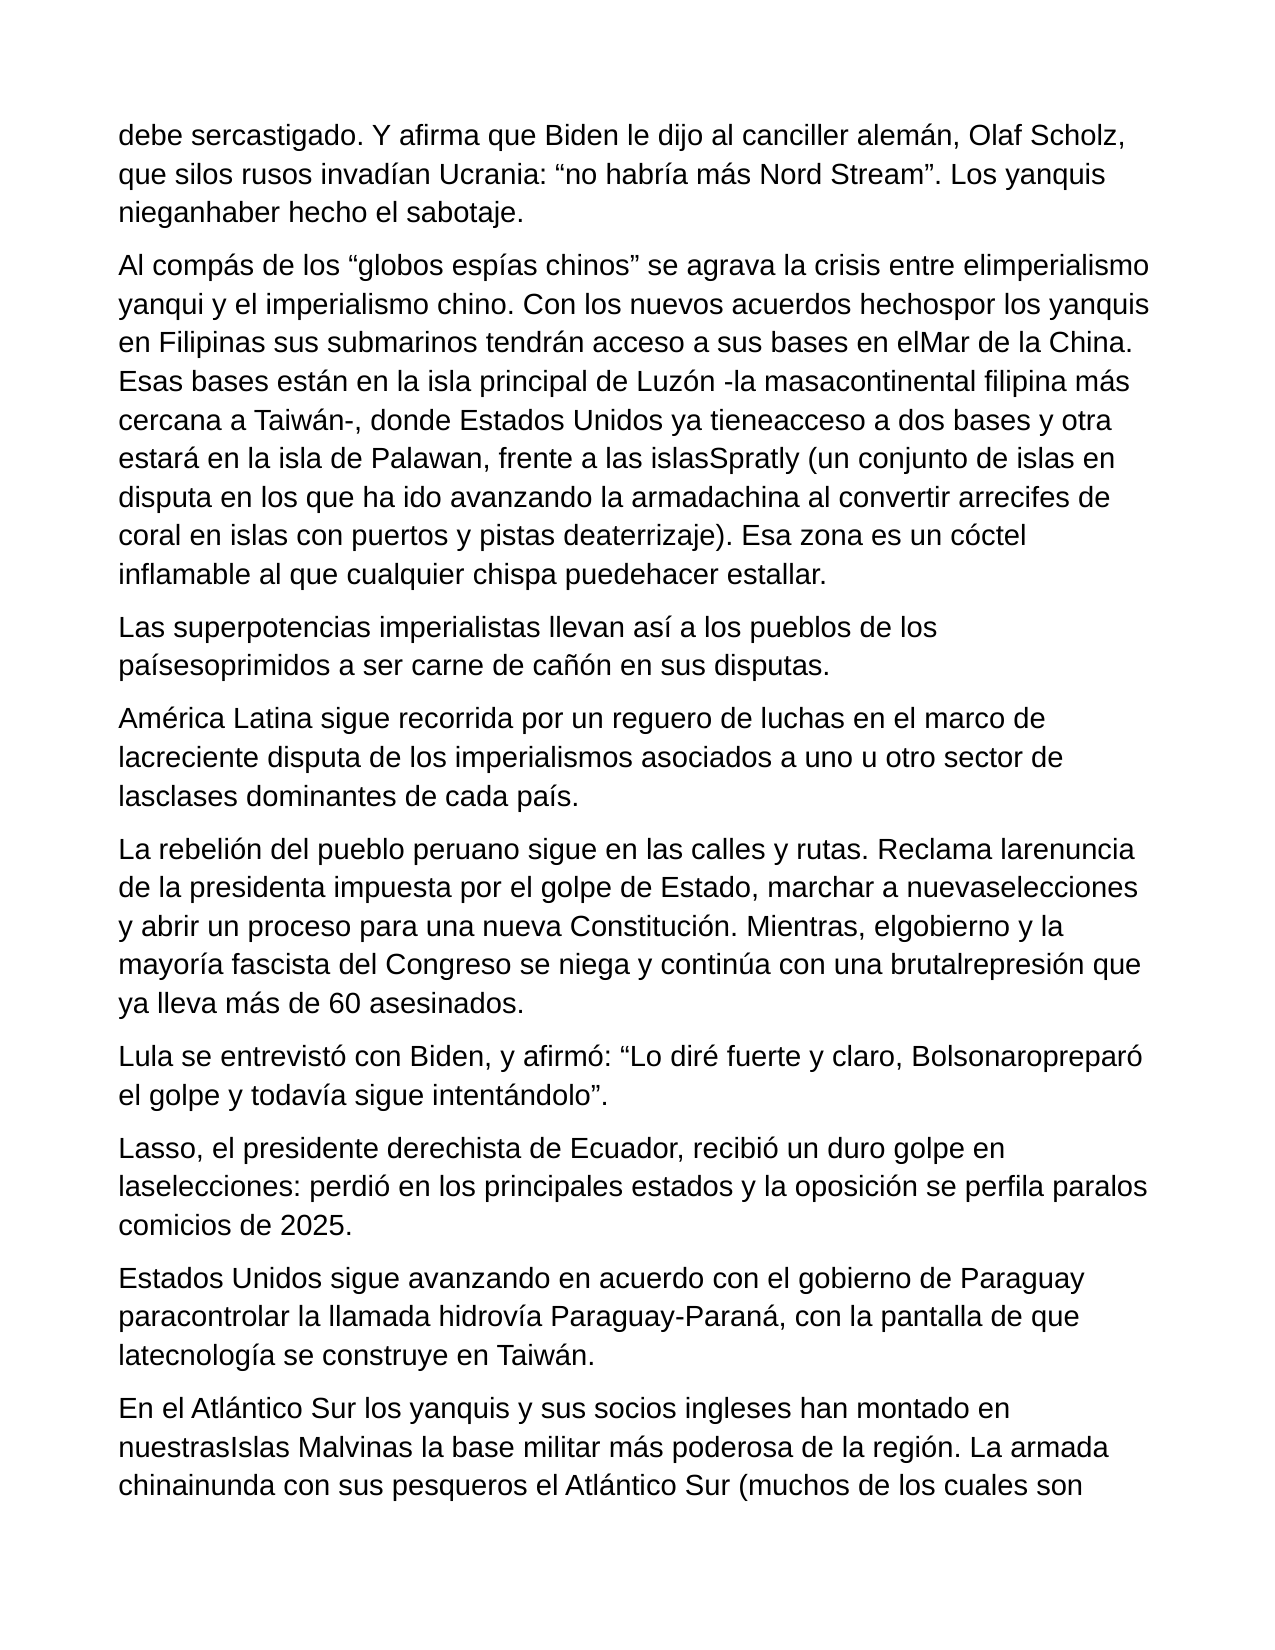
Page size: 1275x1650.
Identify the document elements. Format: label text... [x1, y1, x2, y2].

text Lula se entrevistó con Biden, y afirmó: “Lo diré fuerte y claro, Bolsonaropreparó el golpe y todavía sigue intentándolo”. [118, 1039, 1157, 1111]
text La rebelión del pueblo peruano sigue en las calles y rutas. Reclama larenuncia de la presidenta impuesta por el golpe de Estado, marchar a nuevaselecciones y abrir un proceso para una nueva Constitución. Mientras, elgobierno y la mayoría fascista del Congreso se niega y continúa con una brutalrepresión que ya lleva más de 60 asesinados. [118, 832, 1157, 1019]
text debe sercastigado. Y afirma que Biden le dijo al canciller alemán, Olaf Scholz, que silos rusos invadían Ucrania: “no habría más Nord Stream”. Los yanquis nieganhaber hecho el sabotaje. [118, 118, 1157, 229]
text Al compás de los “globos espías chinos” se agrava la crisis entre elimperialismo yanqui y el imperialismo chino. Con los nuevos acuerdos hechospor los yanquis en Filipinas sus submarinos tendrán acceso a sus bases en elMar de la China. Esas bases están en la isla principal de Luzón -la masacontinental filipina más cercana a Taiwán-, donde Estados Unidos ya tieneacceso a dos bases y otra estará en la isla de Palawan, frente a las islasSpratly (un conjunto de islas en disputa en los que ha ido avanzando la armadachina al convertir arrecifes de coral en islas con puertos y pistas deaterrizaje). Esa zona es un cóctel inflamable al que cualquier chispa puedehacer estallar. [118, 248, 1157, 590]
text Estados Unidos sigue avanzando en acuerdo con el gobierno de Paraguay paracontrolar la llamada hidrovía Paraguay-Paraná, con la pantalla de que latecnología se construye en Taiwán. [118, 1261, 1157, 1371]
text Lasso, el presidente derechista de Ecuador, recibió un duro golpe en laselecciones: perdió en los principales estados y la oposición se perfila paralos comicios de 2025. [118, 1131, 1157, 1241]
text En el Atlántico Sur los yanquis y sus socios ingleses han montado en nuestrasIslas Malvinas la base militar más poderosa de la región. La armada chinainunda con sus pesqueros el Atlántico Sur (muchos de los cuales son [118, 1391, 1157, 1502]
text América Latina sigue recorrida por un reguero de luchas en el marco de lacreciente disputa de los imperialismos asociados a uno u otro sector de lasclases dominantes de cada país. [118, 701, 1157, 812]
text Las superpotencias imperialistas llevan así a los pueblos de los paísesoprimidos a ser carne de cañón en sus disputas. [118, 610, 1157, 682]
